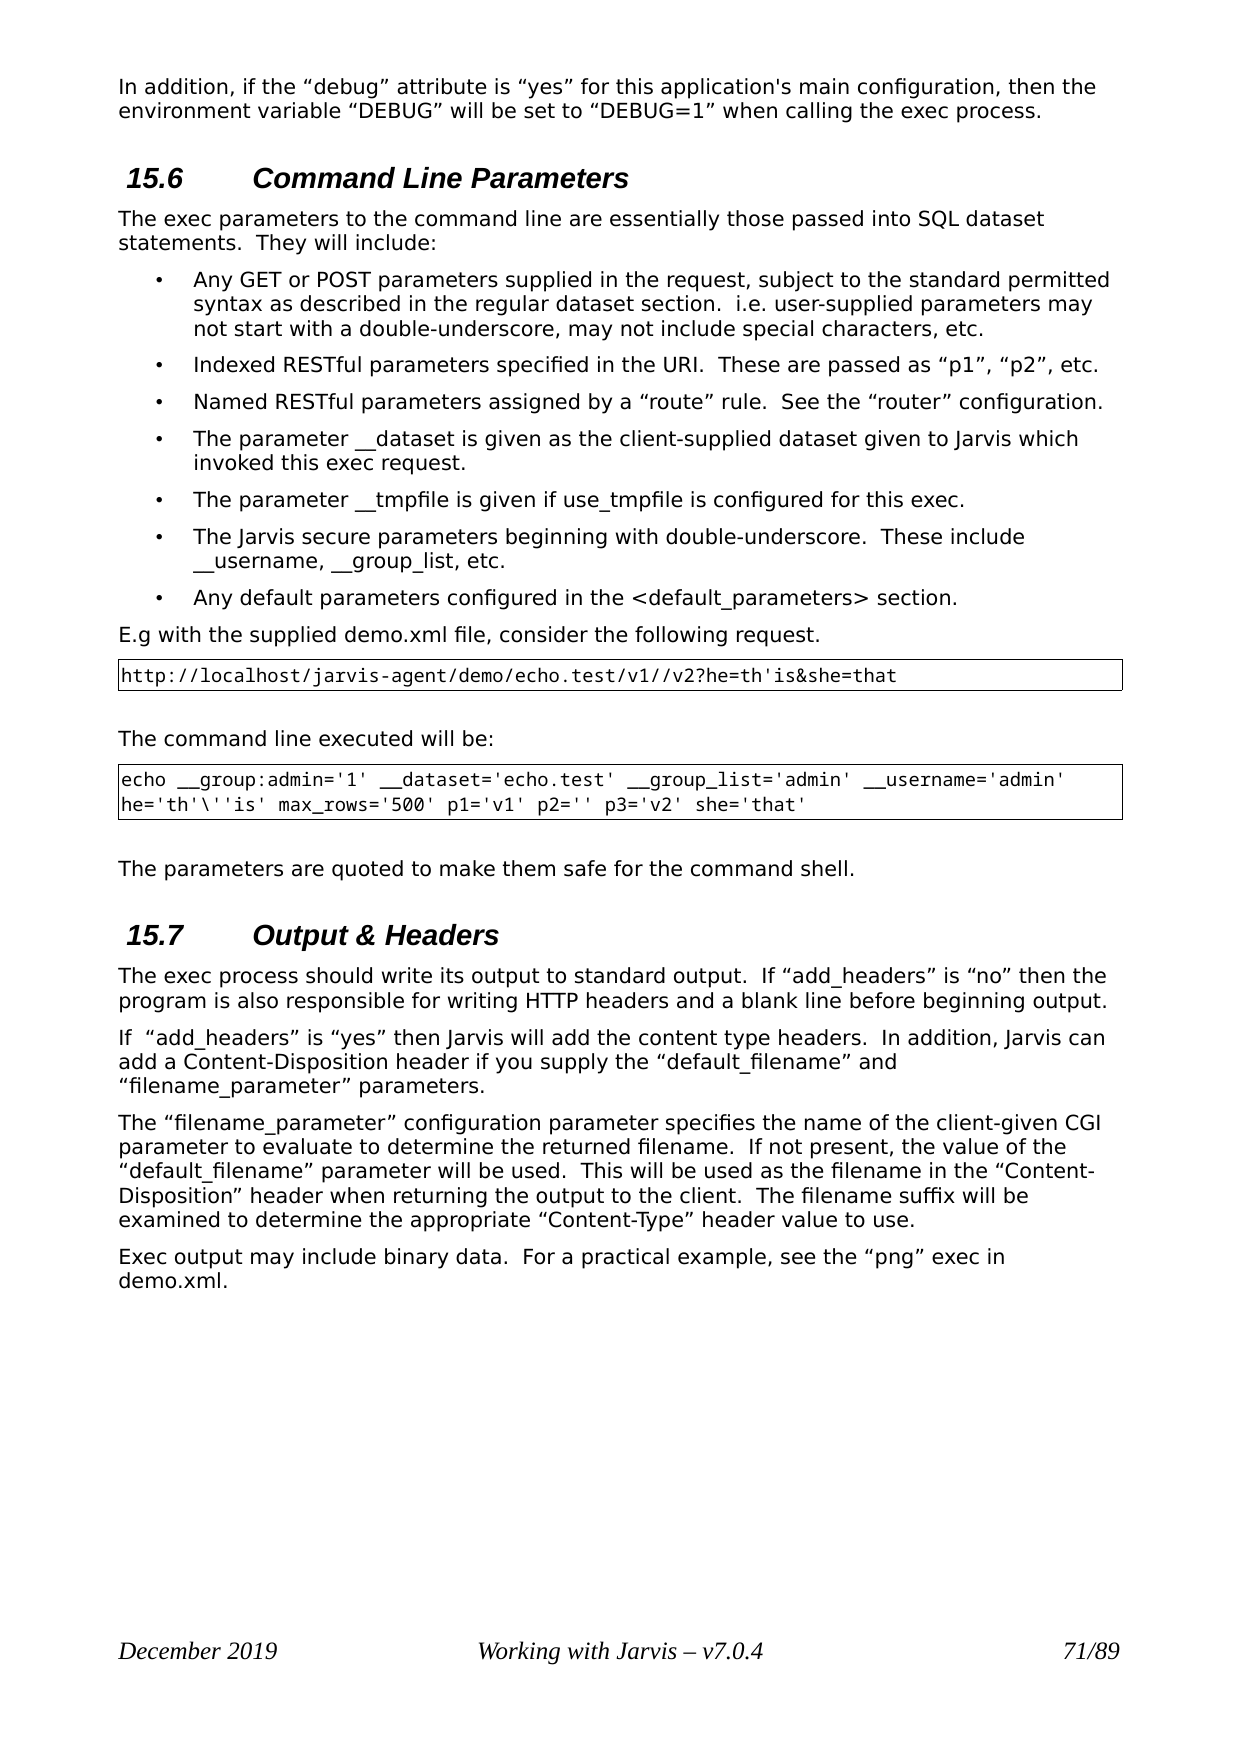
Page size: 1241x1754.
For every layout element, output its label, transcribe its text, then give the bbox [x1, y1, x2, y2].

subtitle Command Line Parameters [118, 161, 1122, 194]
list Named RESTful parameters assigned by a “route” rule. See the “router” configuration. [156, 390, 1122, 414]
text If “add_headers” is “yes” then Jarvis will add the content type headers. In addition, Jarvis can add a Content-Disposition header if you supply the “default_filename” and “filename_parameter” parameters. [118, 1026, 1122, 1098]
text echo __group:admin='1' __dataset='echo.test' __group_list='admin' __username='admin' he='th'\''is' max_rows='500' p1='v1' p2='' p3='v2' she='that' [119, 765, 1122, 819]
list The parameter __dataset is given as the client-supplied dataset given to Jarvis which invoked this exec request. [156, 427, 1122, 476]
text The “filename_parameter” configuration parameter specifies the name of the client-given CGI parameter to evaluate to determine the returned filename. If not present, the value of the “default_filename” parameter will be used. This will be used as the filename in the “Content-Disposition” header when returning the output to the client. The filename suffix will be examined to determine the appropriate “Content-Type” header value to use. [118, 1111, 1122, 1232]
text The parameters are quoted to make them safe for the command shell. [118, 857, 1122, 881]
text Exec output may include binary data. For a practical example, see the “png” exec in demo.xml. [118, 1245, 1122, 1293]
text In addition, if the “debug” attribute is “yes” for this application's main configuration, then the environment variable “DEBUG” will be set to “DEBUG=1” when calling the exec process. [118, 75, 1122, 123]
list Any GET or POST parameters supplied in the request, subject to the standard permitted syntax as described in the regular dataset section. i.e. user-supplied parameters may not start with a double-underscore, may not include special characters, etc. [156, 268, 1122, 341]
text The command line executed will be: [118, 727, 1122, 751]
list Any default parameters configured in the <default_parameters> section. [156, 586, 1122, 610]
text E.g with the supplied demo.xml file, consider the following request. [118, 623, 1122, 647]
subtitle Output & Headers [118, 918, 1122, 952]
list The Jarvis secure parameters beginning with double-underscore. These include __username, __group_list, etc. [156, 525, 1122, 573]
list Indexed RESTful parameters specified in the URI. These are passed as “p1”, “p2”, etc. [156, 353, 1122, 378]
list The parameter __tmpfile is given if use_tmpfile is configured for this exec. [156, 488, 1122, 512]
text The exec process should write its output to standard output. If “add_headers” is “no” then the program is also responsible for writing HTTP headers and a blank line before beginning output. [118, 964, 1122, 1013]
text http://localhost/jarvis-agent/demo/echo.test/v1//v2?he=th'is&she=that [119, 660, 1122, 690]
text The exec parameters to the command line are essentially those passed into SQL dataset statements. They will include: [118, 207, 1122, 256]
